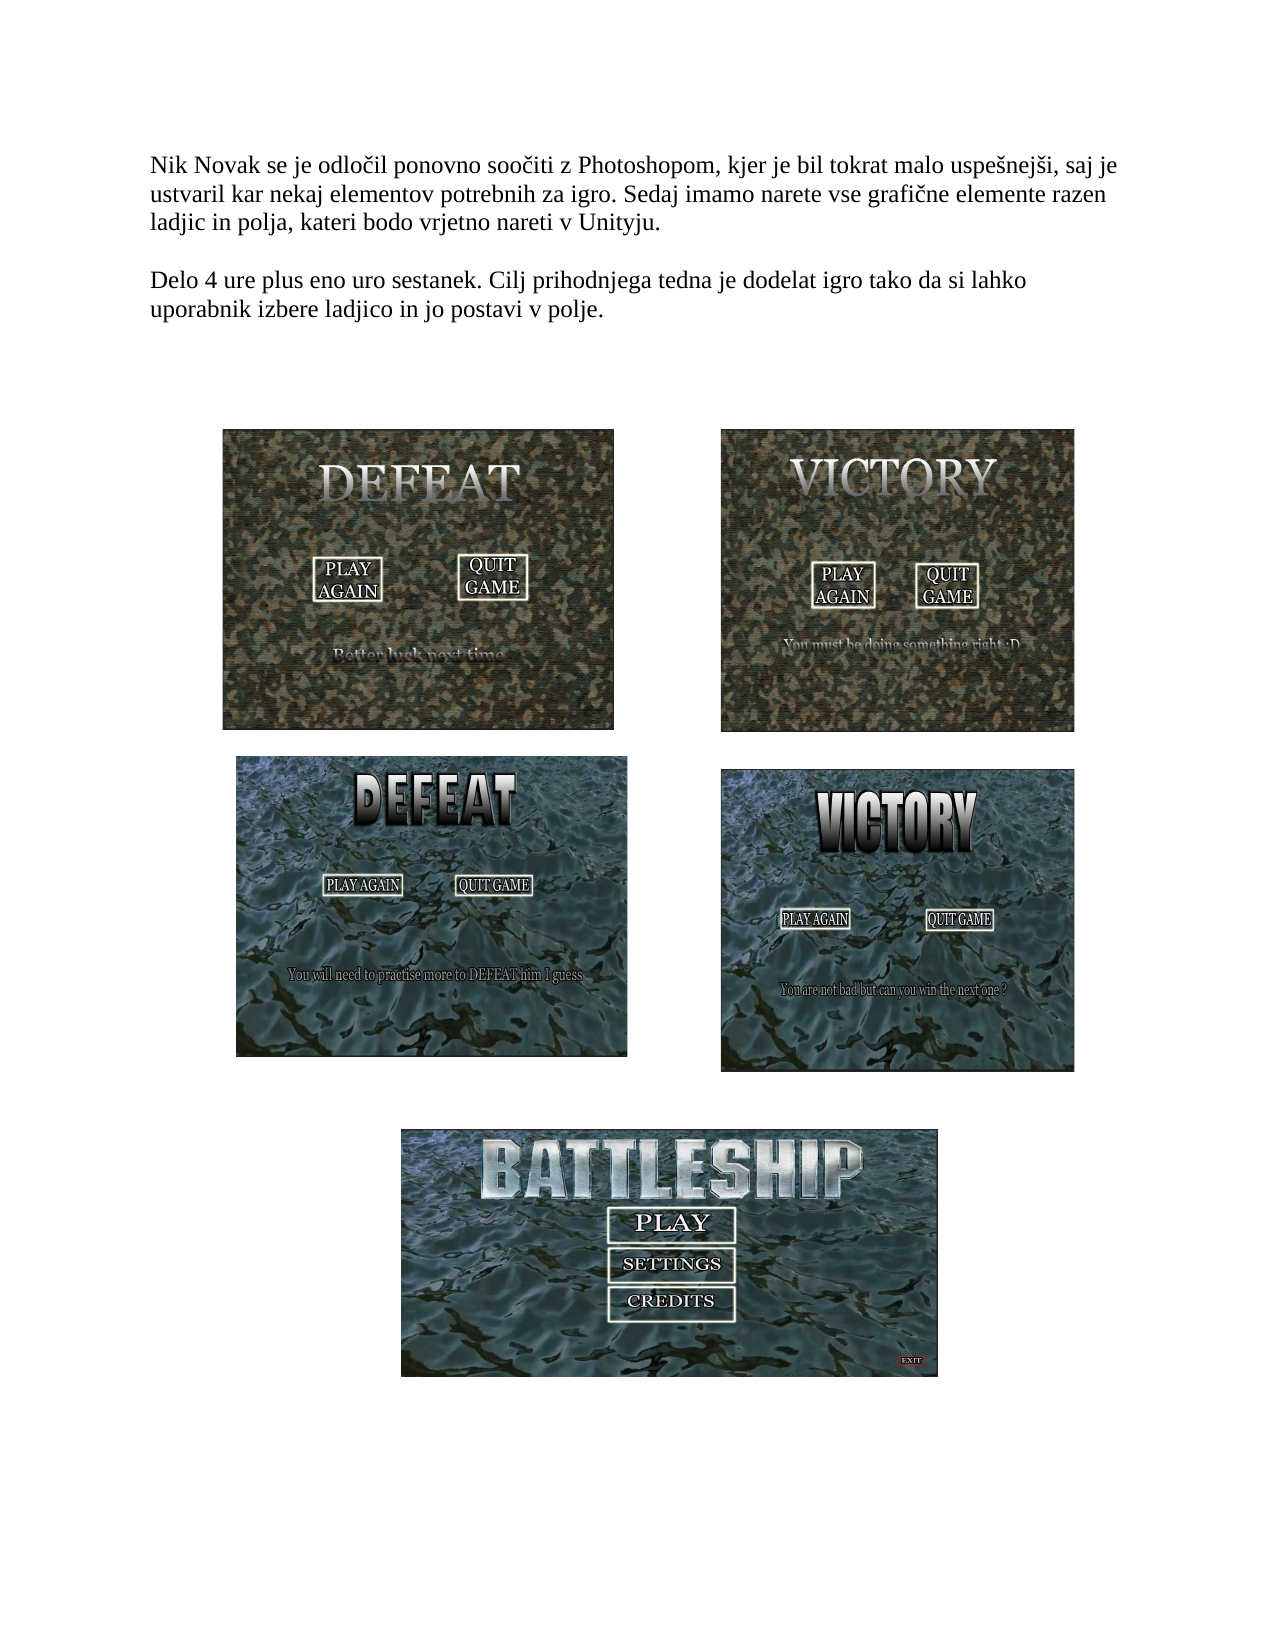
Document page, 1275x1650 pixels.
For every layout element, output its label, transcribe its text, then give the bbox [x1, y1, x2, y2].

text Delo 4 ure plus eno uro sestanek. Cilj prihodnjega tedna je dodelat igro tako da si lahko uporabnik izbere ladjico in jo postavi v polje. [150, 265, 1125, 322]
text Nik Novak se je odločil ponovno soočiti z Photoshopom, kjer je bil tokrat malo uspešnejši, saj je ustvaril kar nekaj elementov potrebnih za igro. Sedaj imamo narete vse grafične elemente razen ladjic in polja, kateri bodo vrjetno nareti v Unityju. [150, 150, 1125, 236]
